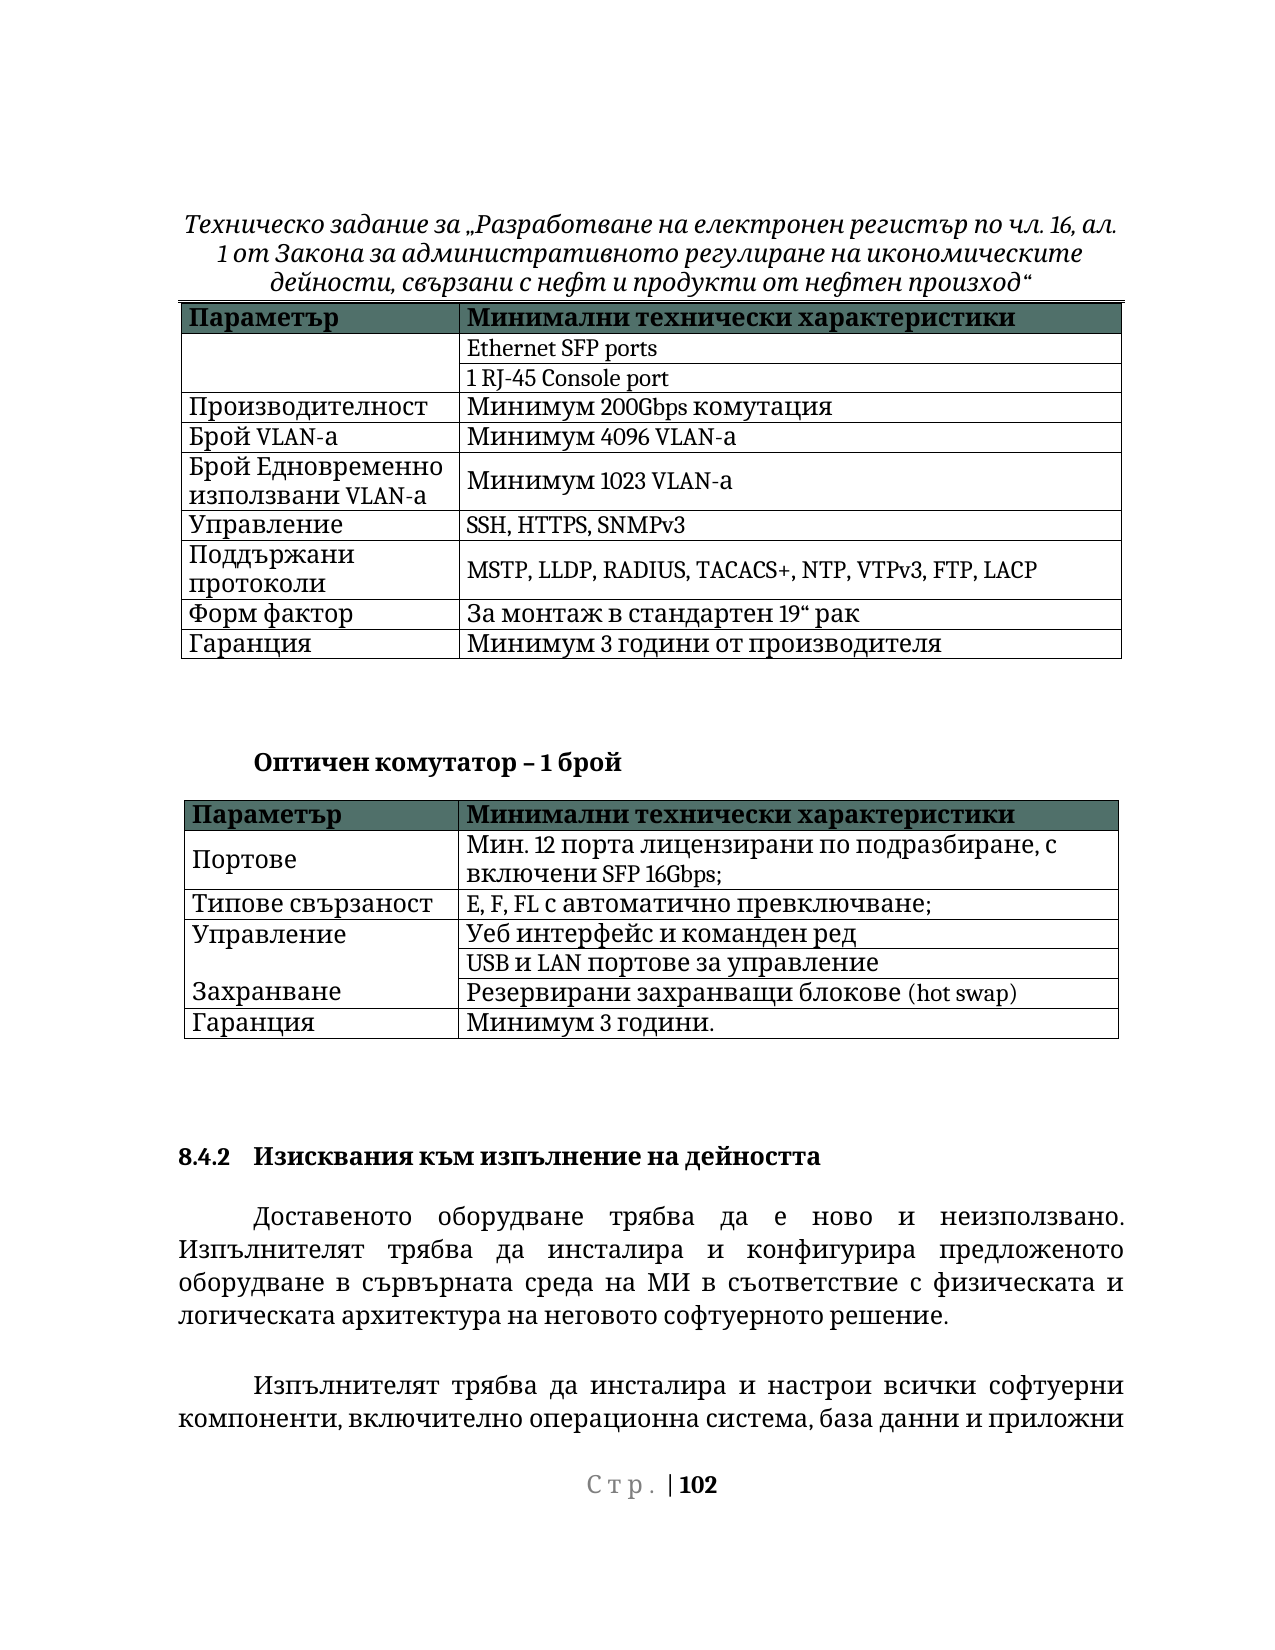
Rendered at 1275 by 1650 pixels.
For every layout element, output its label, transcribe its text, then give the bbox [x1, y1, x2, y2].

table_cell Уеб интерфейс и команден ред [459, 920, 1118, 948]
table_header Параметър [185, 801, 458, 830]
table_cell SSH, HTTPS, SNMPv3 [460, 511, 1121, 540]
table_cell [182, 334, 459, 392]
table_cell MSTP, LLDP, RADIUS, TACACS+, NTP, VTPv3, FTP, LACP [460, 541, 1121, 599]
table_header Минимални технически характеристики [459, 801, 1118, 830]
table_cell Гаранция [182, 630, 459, 658]
table_cell Портове [185, 831, 458, 889]
table_cell Минимум 4096 VLAN-а [460, 423, 1121, 452]
table_cell Типове свързаност [185, 890, 458, 918]
table_cell За монтаж в стандартен 19“ рак [460, 600, 1121, 628]
table_cell E, F, FL с автоматично превключване; [459, 890, 1118, 918]
table_cell Форм фактор [182, 600, 459, 628]
table_header Минимални технически характеристики [460, 304, 1121, 333]
table_cell 1 RJ-45 Console port [460, 364, 1121, 392]
table_cell Поддържани протоколи [182, 541, 459, 599]
table_cell Мин. 12 порта лицензирани по подразбиране, с включени SFP 16Gbps; [459, 831, 1118, 889]
table_cell Минимум 3 години от производителя [460, 630, 1121, 658]
table_cell Ethernet SFP ports [460, 334, 1121, 362]
table_cell Брой VLAN-а [182, 423, 459, 452]
table_cell Производителност [182, 393, 459, 422]
table_cell Управление Захранване [185, 920, 458, 1008]
table_cell Минимум 3 години. [459, 1009, 1118, 1038]
table_cell Управление [182, 511, 459, 540]
table_cell Гаранция [185, 1009, 458, 1038]
table_cell Минимум 1023 VLAN-а [460, 453, 1121, 510]
table_cell Брой Едновременно използвани VLAN-а [182, 453, 459, 510]
table_cell Резервирани захранващи блокове (hot swap) [459, 979, 1118, 1008]
table_cell Минимум 200Gbps комутация [460, 393, 1121, 422]
text Оптичен комутатор – 1 брой [178, 749, 1125, 777]
text Изпълнителят трябва да инсталира и настрои всички софтуерни компоненти, включително операционна система, база данни и приложни [178, 1372, 1125, 1434]
table_header Параметър [182, 304, 459, 333]
table_cell USB и LAN портове за управление [459, 949, 1118, 978]
text Доставеното оборудване трябва да е ново и неизползвано. Изпълнителят трябва да инсталира и конфигурира предложеното оборудване в сървърната среда на МИ в съответствие с физическата и логическата архитектура на неговото софтуерното решение. [178, 1203, 1125, 1331]
subtitle Изисквания към изпълнение на дейността [178, 1143, 1125, 1171]
